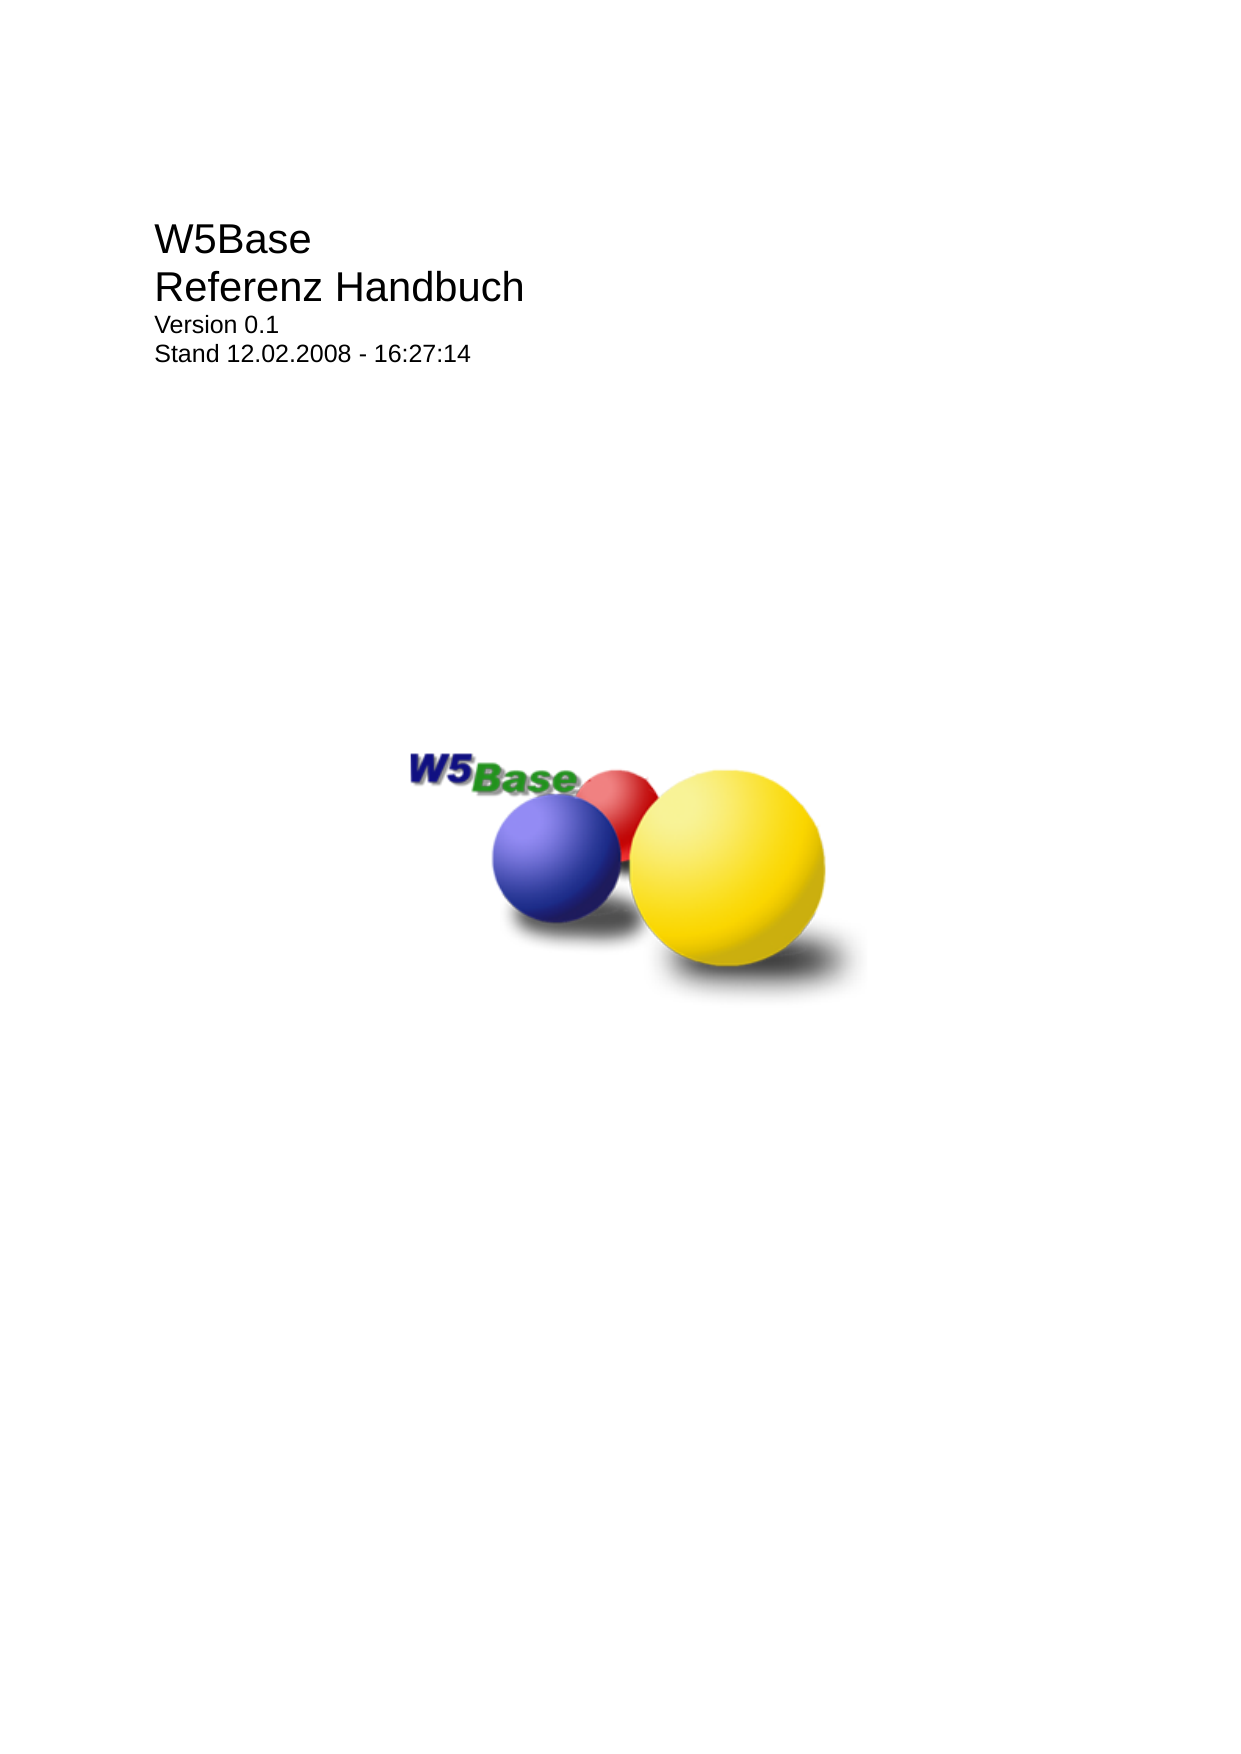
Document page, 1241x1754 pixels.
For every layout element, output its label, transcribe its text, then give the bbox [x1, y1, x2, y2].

text Stand 12.02.2008 - 16:27:14 [154, 338, 1122, 367]
text Referenz Handbuch [154, 262, 1122, 310]
picture [370, 683, 870, 1059]
text Version 0.1 [154, 310, 1122, 338]
text W5Base [154, 214, 1122, 262]
